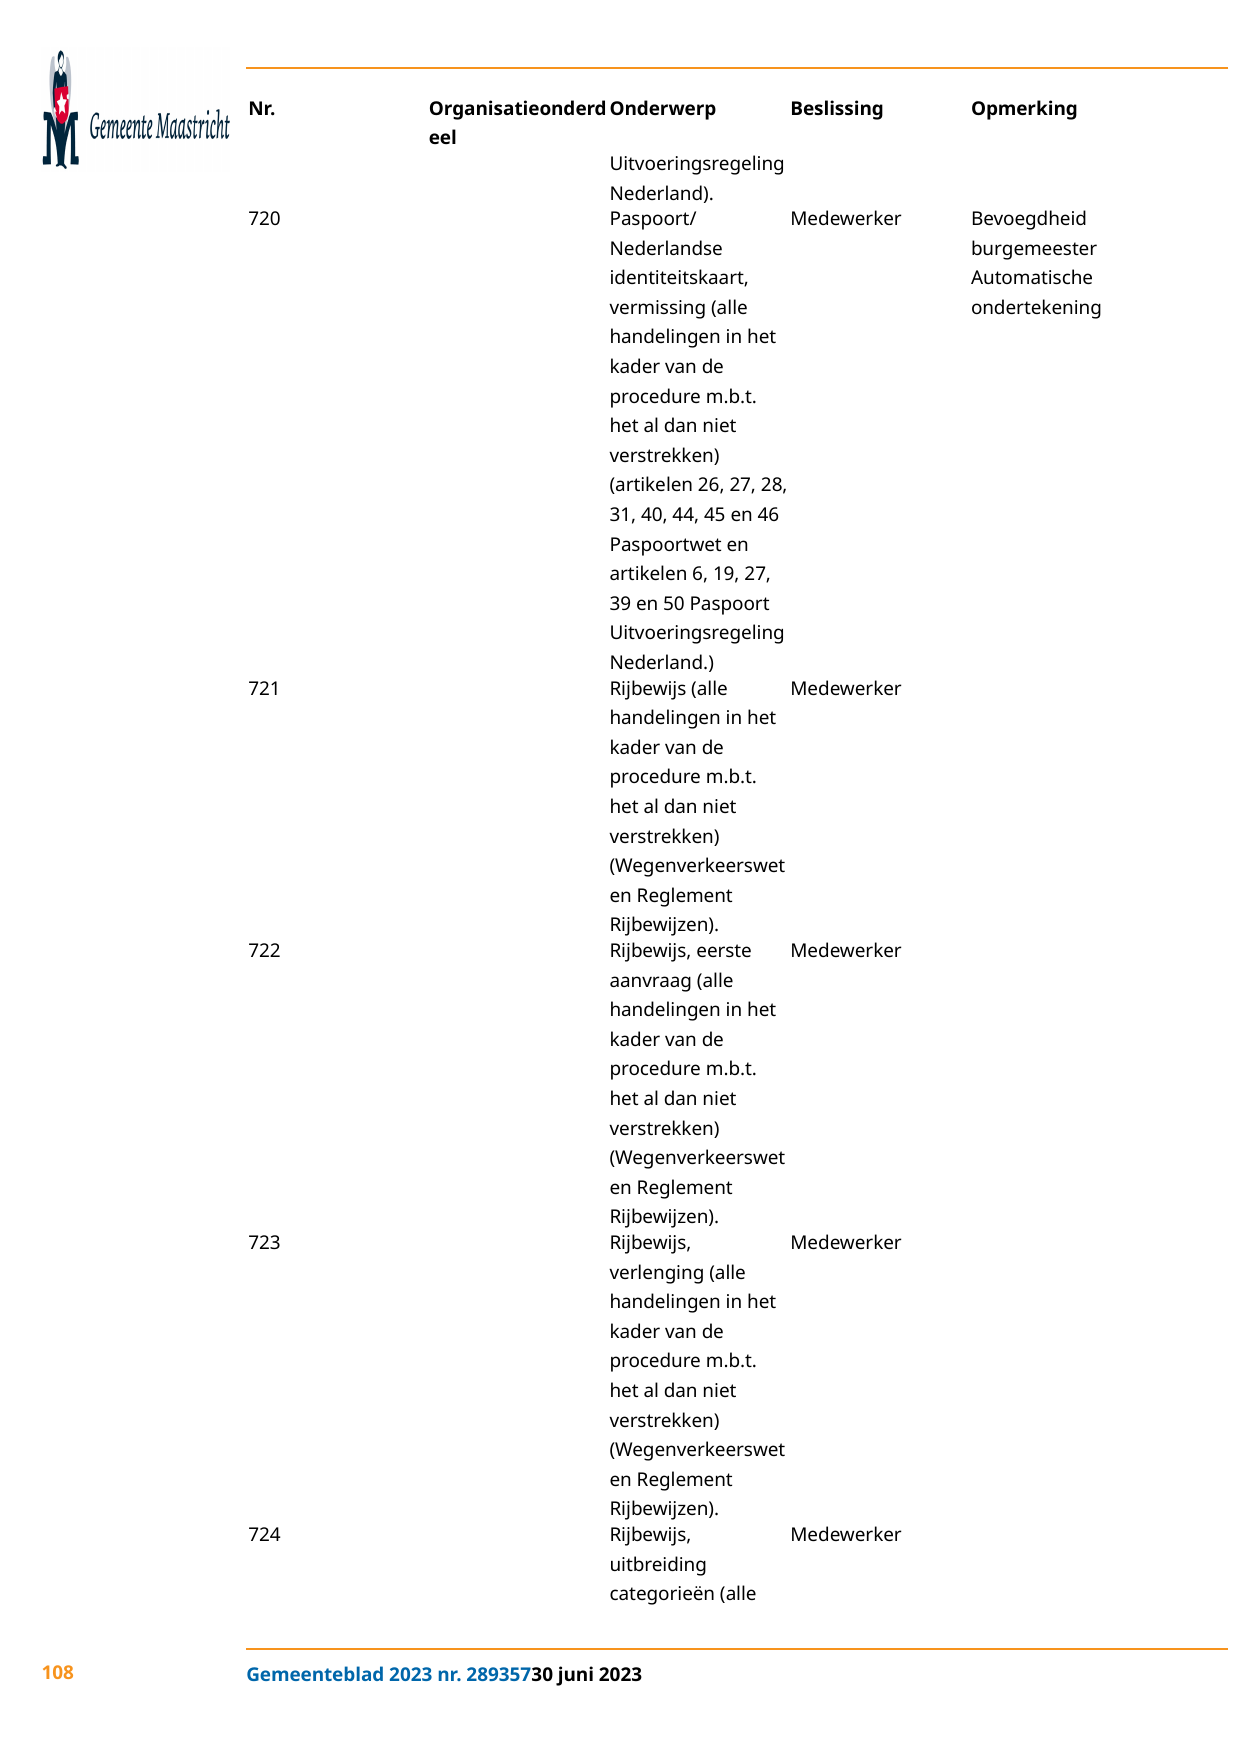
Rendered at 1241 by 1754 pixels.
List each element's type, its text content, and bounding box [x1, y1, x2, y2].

table_cell Rijbewijs, verlenging (alle handelingen in het kader van de procedure m.b.t. het al dan niet verstrekken) (Wegenverkeerswet en Reglement Rijbewijzen). [609, 1229, 790, 1521]
table_cell 722 [248, 937, 429, 1229]
table_header Opmerking [971, 95, 1152, 150]
table_cell Rijbewijs, uitbreiding categorieën (alle [609, 1521, 790, 1606]
table_cell Medewerker [790, 1521, 971, 1606]
table_cell 723 [248, 1229, 429, 1521]
table_cell [971, 937, 1152, 1229]
table_cell [429, 675, 609, 937]
table_cell [971, 1521, 1152, 1606]
table_header Onderwerp [609, 95, 790, 150]
table_cell [248, 150, 429, 205]
table_cell Medewerker [790, 1229, 971, 1521]
table_cell [971, 150, 1152, 205]
table_cell Uitvoeringsregeling Nederland). [609, 150, 790, 205]
table_cell [429, 1521, 609, 1606]
picture [41, 47, 231, 172]
table_cell Medewerker [790, 205, 971, 675]
table_header Organisatieonderdeel [429, 95, 609, 150]
table_cell [429, 937, 609, 1229]
table_cell [429, 205, 609, 675]
table_cell Rijbewijs, eerste aanvraag (alle handelingen in het kader van de procedure m.b.t. het al dan niet verstrekken) (Wegenverkeerswet en Reglement Rijbewijzen). [609, 937, 790, 1229]
table_cell 720 [248, 205, 429, 675]
table_cell Medewerker [790, 937, 971, 1229]
table_header Beslissing [790, 95, 971, 150]
table_cell Paspoort/ Nederlandse identiteitskaart, vermissing (alle handelingen in het kader van de procedure m.b.t. het al dan niet verstrekken) (artikelen 26, 27, 28, 31, 40, 44, 45 en 46 Paspoortwet en artikelen 6, 19, 27, 39 en 50 Paspoort Uitvoeringsregeling Nederland.) [609, 205, 790, 675]
table_cell [429, 1229, 609, 1521]
table_cell Bevoegdheid burgemeester Automatische ondertekening [971, 205, 1152, 675]
table_cell [971, 1229, 1152, 1521]
table_cell 724 [248, 1521, 429, 1606]
table_cell Medewerker [790, 675, 971, 937]
table_cell [971, 675, 1152, 937]
table_cell Rijbewijs (alle handelingen in het kader van de procedure m.b.t. het al dan niet verstrekken) (Wegenverkeerswet en Reglement Rijbewijzen). [609, 675, 790, 937]
table_cell 721 [248, 675, 429, 937]
table_header Nr. [248, 95, 429, 150]
table_cell [790, 150, 971, 205]
table_cell [429, 150, 609, 205]
